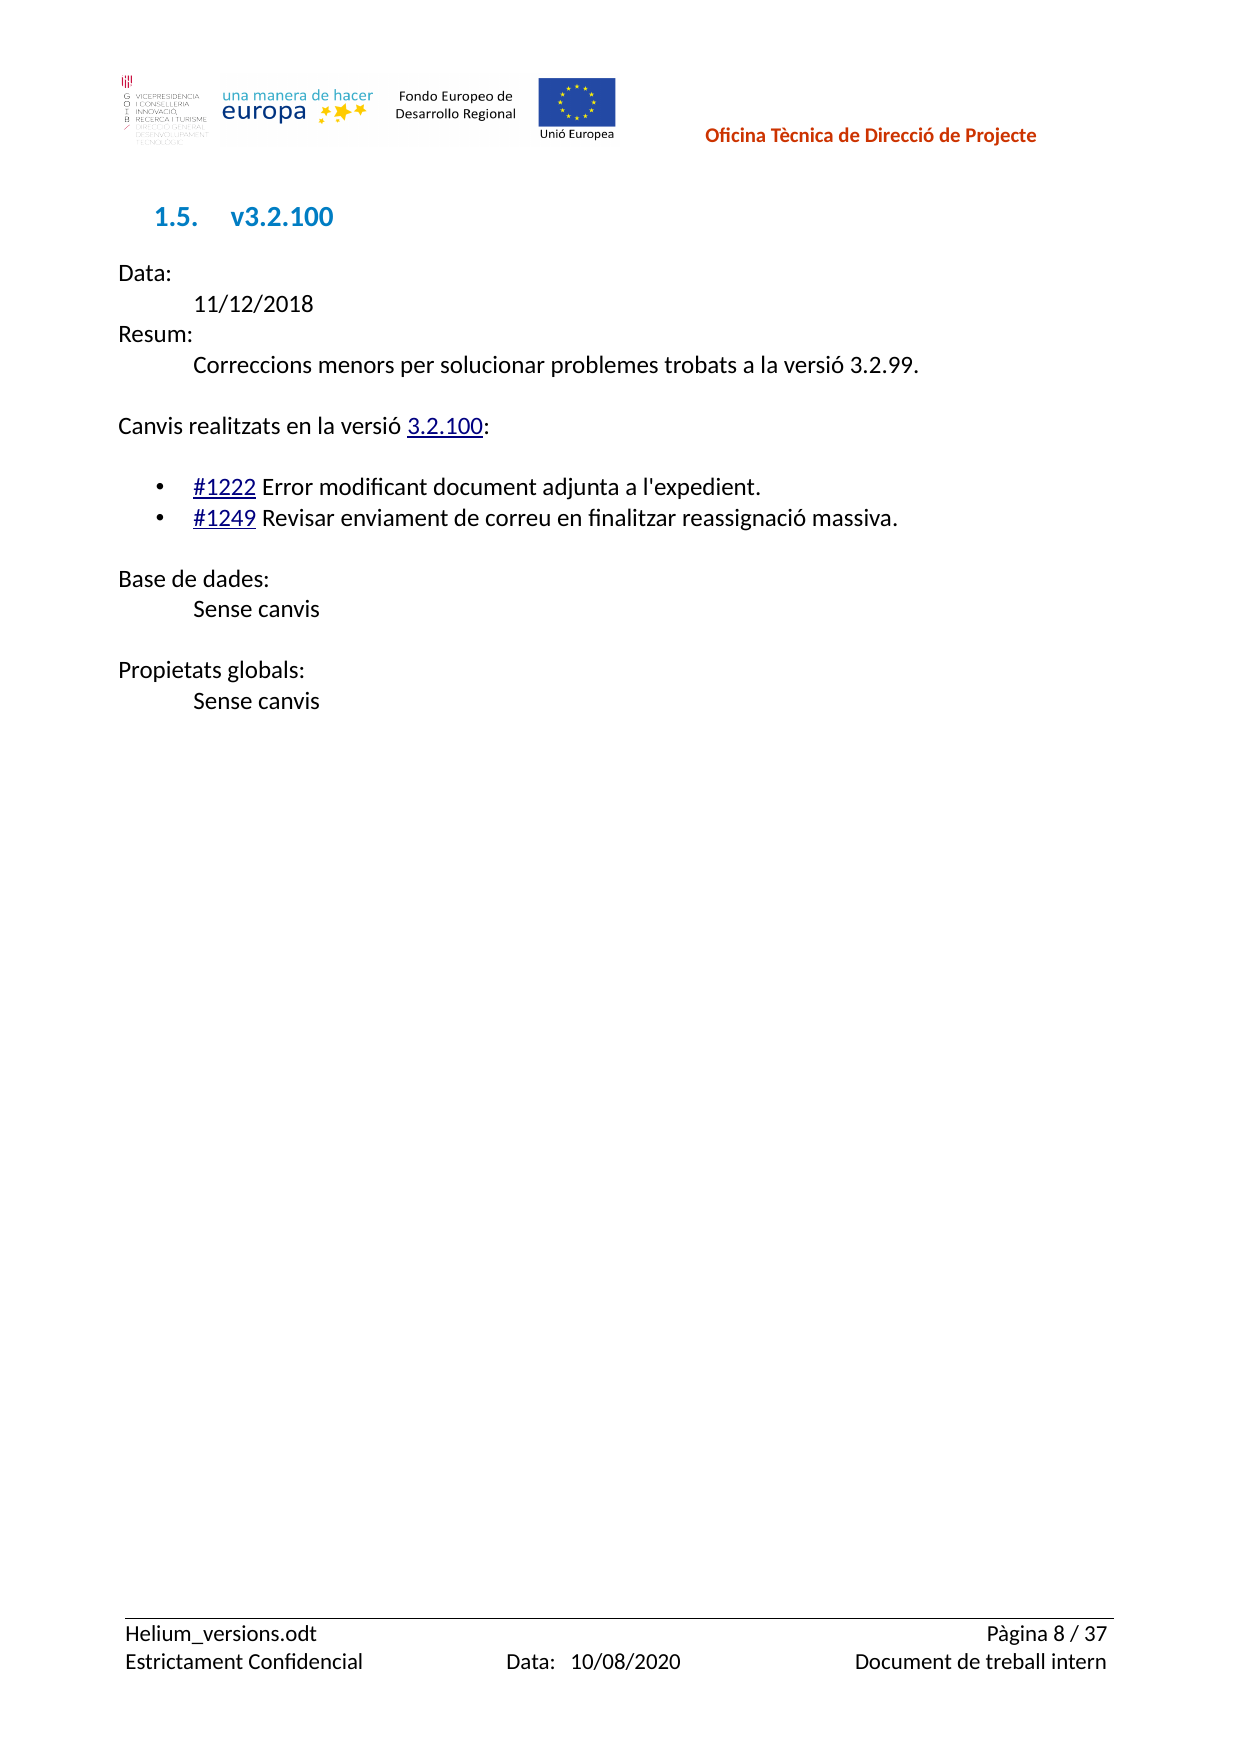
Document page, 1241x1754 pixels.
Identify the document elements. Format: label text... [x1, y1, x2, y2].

list #1249 Revisar enviament de correu en finalitzar reassignació massiva. [156, 502, 1122, 532]
text Sense canvis [118, 685, 1122, 715]
text Propietats globals: [118, 654, 1122, 685]
text Base de dades: [118, 563, 1122, 593]
text Canvis realitzats en la versió 3.2.100: [118, 410, 1122, 441]
text Correccions menors per solucionar problemes trobats a la versió 3.2.99. [118, 349, 1122, 380]
text Data: [118, 258, 1122, 288]
text Resum: [118, 319, 1122, 349]
picture [219, 73, 621, 147]
text Sense canvis [118, 593, 1122, 624]
subtitle v3.2.100 [153, 198, 1122, 234]
picture [118, 73, 213, 147]
text 11/12/2018 [118, 288, 1122, 319]
list #1222 Error modificant document adjunta a l'expedient. [156, 471, 1122, 502]
